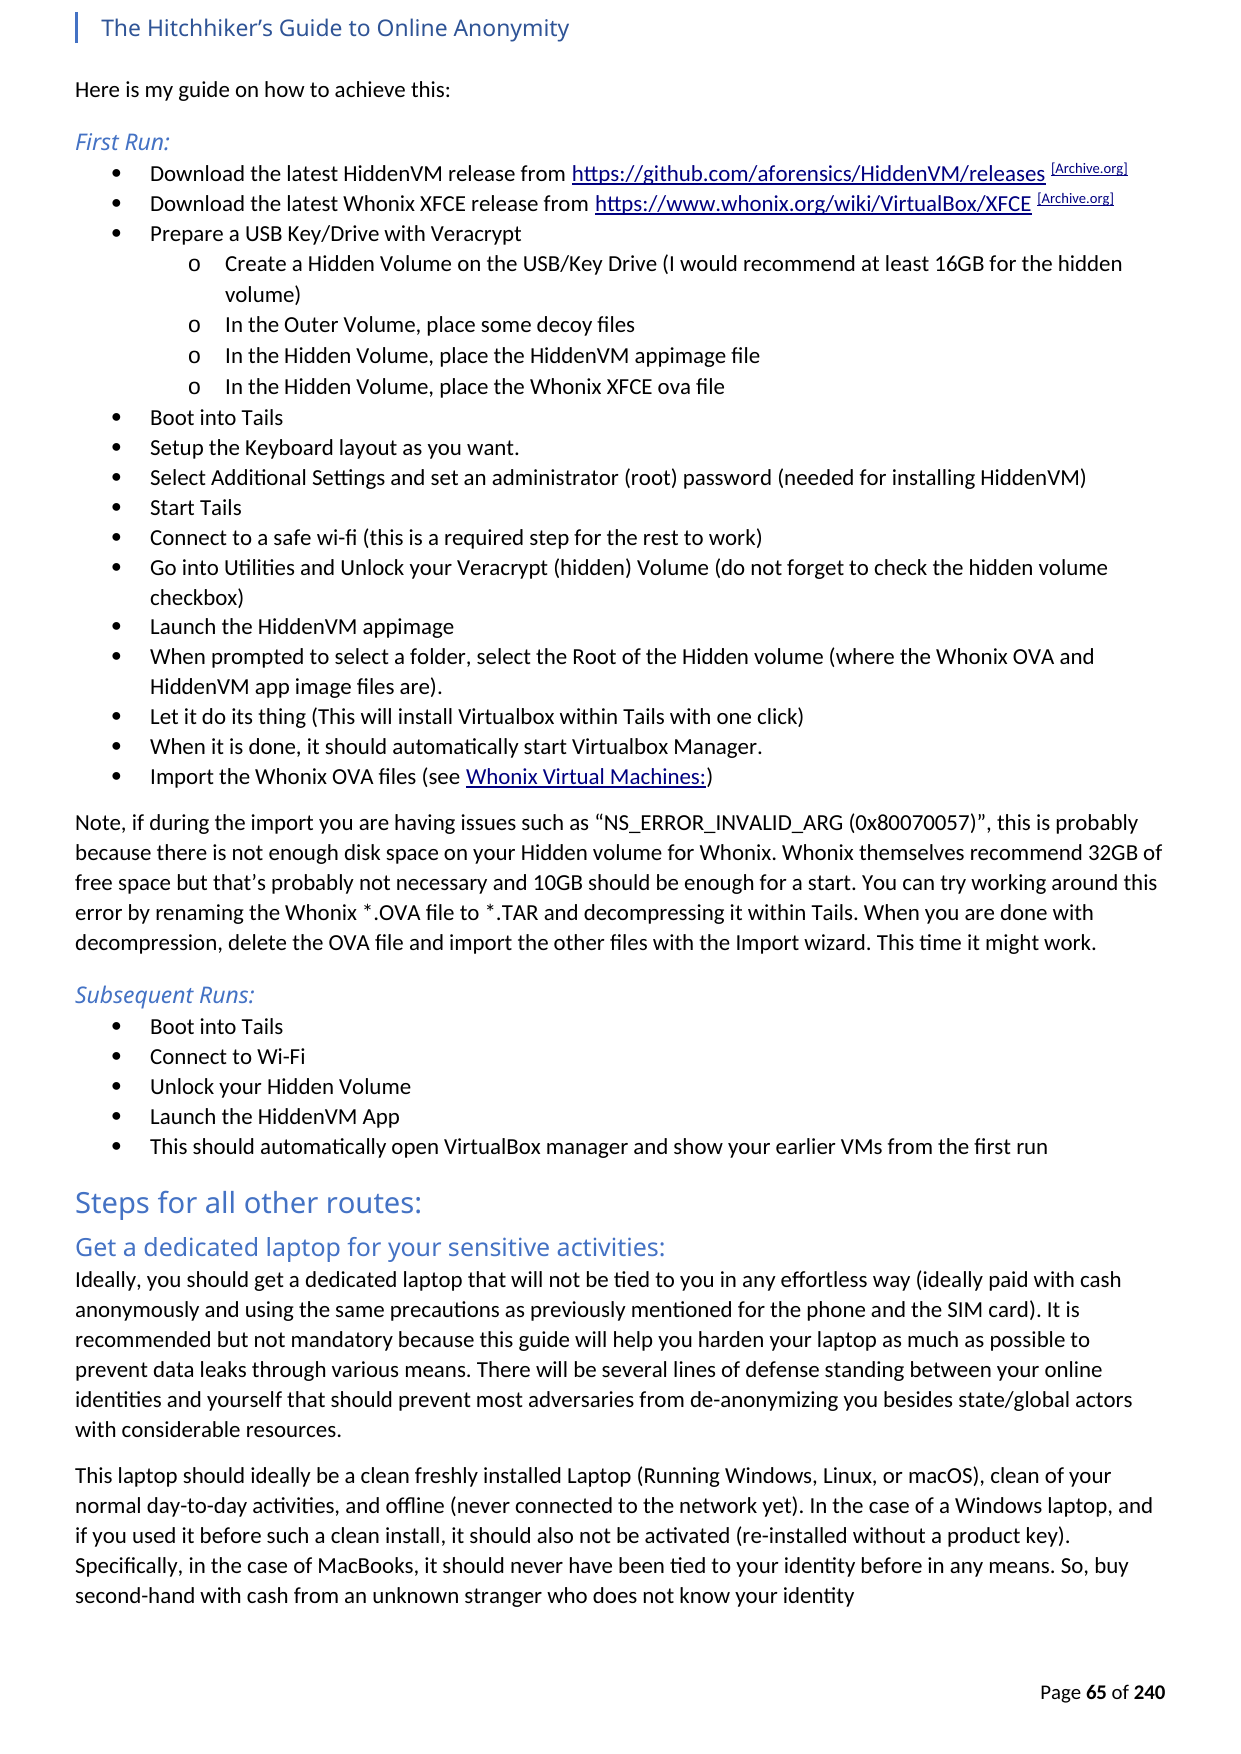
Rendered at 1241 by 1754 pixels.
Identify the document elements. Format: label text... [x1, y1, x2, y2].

list Import the Whonix OVA files (see Whonix Virtual Machines:) [112, 762, 1165, 790]
list Connect to a safe wi-fi (this is a required step for the rest to work) [112, 523, 1165, 551]
subtitle Steps for all other routes: [75, 1183, 1165, 1222]
subtitle Get a dedicated laptop for your sensitive activities: [75, 1229, 1165, 1263]
list In the Outer Volume, place some decoy files [187, 310, 1165, 339]
text Ideally, you should get a dedicated laptop that will not be tied to you in any effortless way (ideally paid with cash anonymously and using the same precautions as previously mentioned for the phone and the SIM card). It is recommended but not mandatory because this guide will help you harden your laptop as much as possible to prevent data leaks through various means. There will be several lines of defense standing between your online identities and yourself that should prevent most adversaries from de-anonymizing you besides state/global actors with considerable resources. [75, 1266, 1165, 1443]
list Launch the HiddenVM App [112, 1102, 1165, 1130]
text This laptop should ideally be a clean freshly installed Laptop (Running Windows, Linux, or macOS), clean of your normal day-to-day activities, and offline (never connected to the network yet). In the case of a Windows laptop, and if you used it before such a clean install, it should also not be activated (re-installed without a product key). Specifically, in the case of MacBooks, it should never have been tied to your identity before in any means. So, buy second-hand with cash from an unknown stranger who does not know your identity [75, 1462, 1165, 1609]
list Connect to Wi-Fi [112, 1042, 1165, 1070]
list Boot into Tails [112, 403, 1165, 431]
list Start Tails [112, 493, 1165, 521]
list Create a Hidden Volume on the USB/Key Drive (I would recommend at least 16GB for the hidden volume) [187, 249, 1165, 308]
list In the Hidden Volume, place the Whonix XFCE ova file [187, 372, 1165, 401]
subtitle First Run: [75, 126, 1165, 157]
list Launch the HiddenVM appimage [112, 612, 1165, 641]
list Prepare a USB Key/Drive with Veracrypt [112, 219, 1165, 247]
list Download the latest Whonix XFCE release from https://www.whonix.org/wiki/VirtualBox/XFCE [Archive.org] [112, 189, 1165, 217]
list Let it do its thing (This will install Virtualbox within Tails with one click) [112, 702, 1165, 730]
list When prompted to select a folder, select the Root of the Hidden volume (where the Whonix OVA and HiddenVM app image files are). [112, 642, 1165, 700]
list Go into Utilities and Unlock your Veracrypt (hidden) Volume (do not forget to check the hidden volume checkbox) [112, 553, 1165, 611]
list Download the latest HiddenVM release from https://github.com/aforensics/HiddenVM/releases [Archive.org] [112, 159, 1165, 187]
list Boot into Tails [112, 1012, 1165, 1040]
list This should automatically open VirtualBox manager and show your earlier VMs from the first run [112, 1132, 1165, 1160]
list Setup the Keyboard layout as you want. [112, 433, 1165, 461]
list Select Additional Settings and set an administrator (root) password (needed for installing HiddenVM) [112, 463, 1165, 491]
subtitle Subsequent Runs: [75, 979, 1165, 1010]
text Note, if during the import you are having issues such as “NS_ERROR_INVALID_ARG (0x80070057)”, this is probably because there is not enough disk space on your Hidden volume for Whonix. Whonix themselves recommend 32GB of free space but that’s probably not necessary and 10GB should be enough for a start. You can try working around this error by renaming the Whonix *.OVA file to *.TAR and decompressing it within Tails. When you are done with decompression, delete the OVA file and import the other files with the Import wizard. This time it might work. [75, 808, 1165, 956]
list In the Hidden Volume, place the HiddenVM appimage file [187, 341, 1165, 370]
text Here is my guide on how to achieve this: [75, 75, 1165, 103]
list When it is done, it should automatically start Virtualbox Manager. [112, 732, 1165, 760]
list Unlock your Hidden Volume [112, 1072, 1165, 1100]
